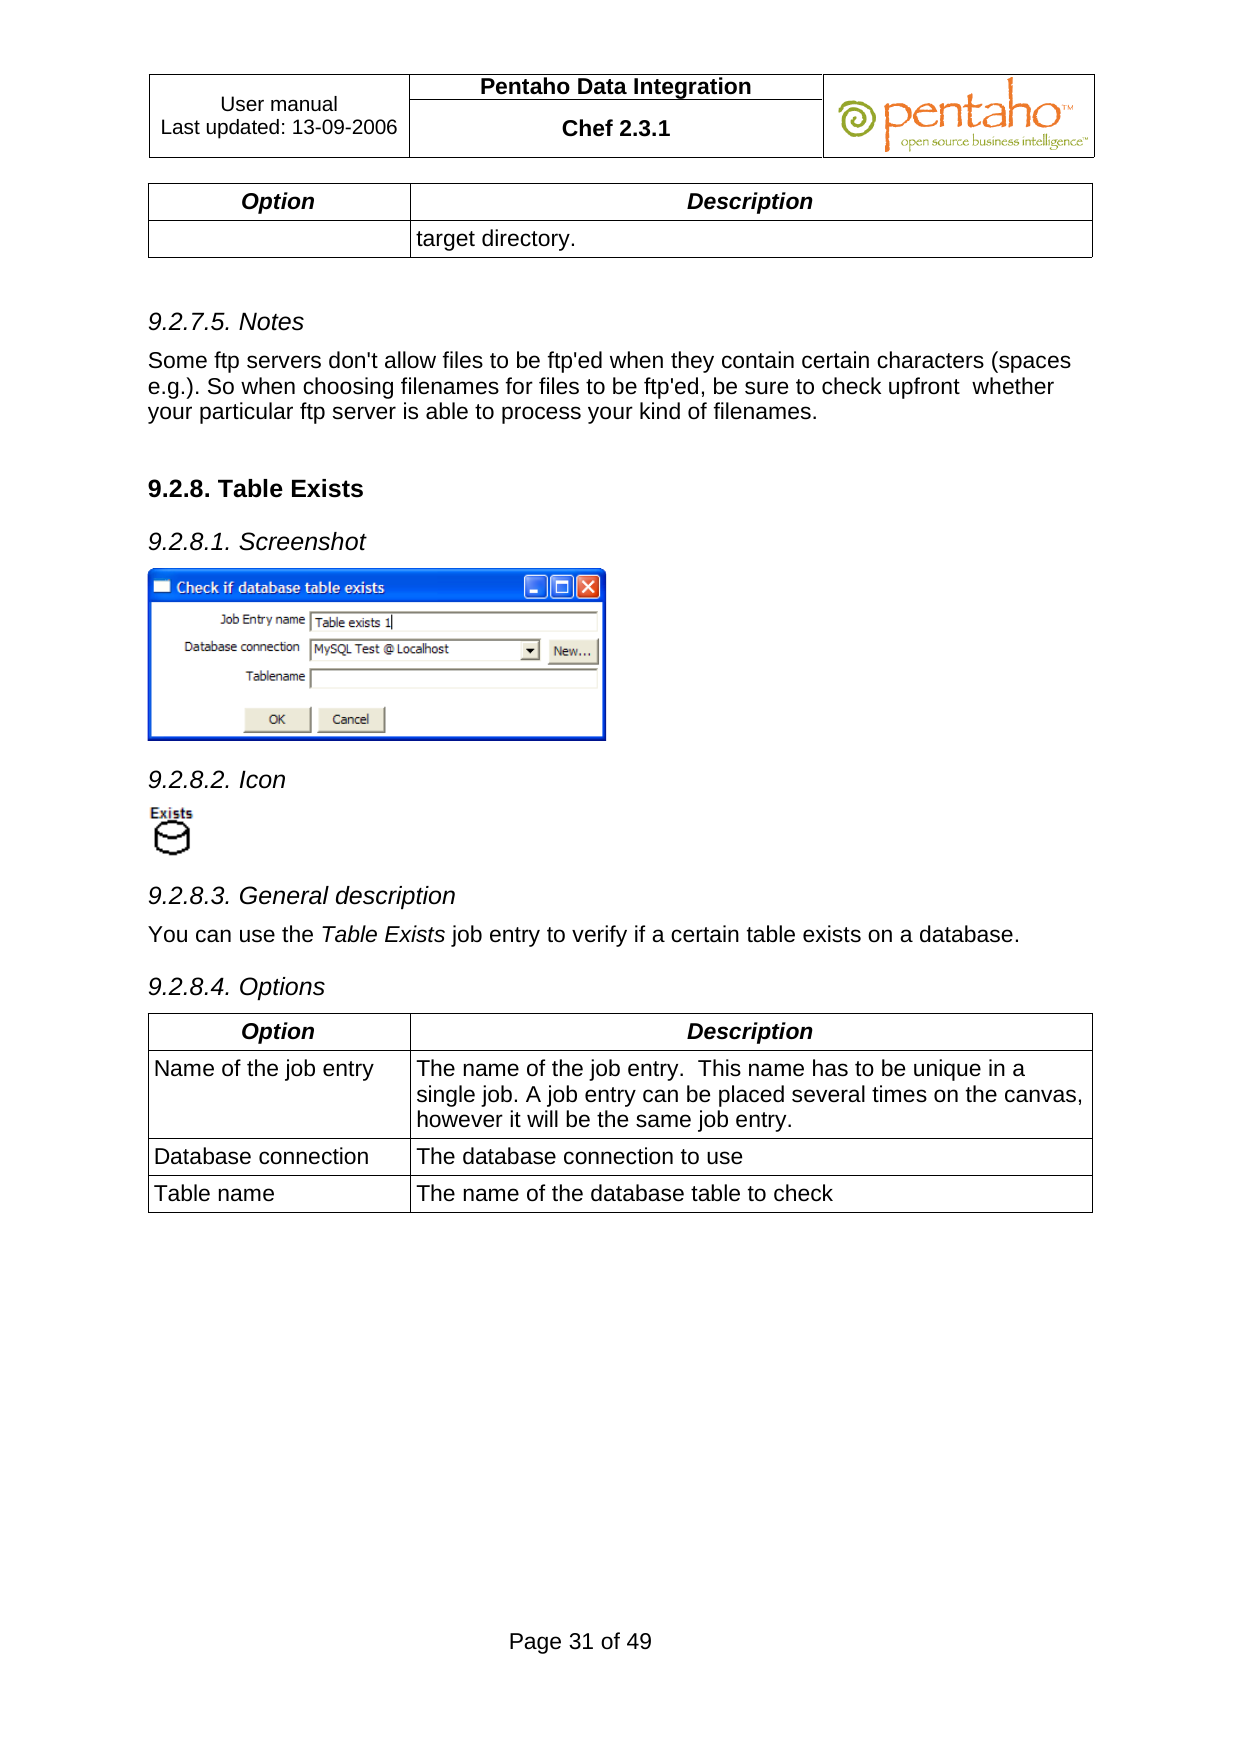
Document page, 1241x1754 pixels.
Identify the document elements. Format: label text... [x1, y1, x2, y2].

table_header Option [149, 1014, 410, 1050]
table_cell Name of the job entry [149, 1051, 410, 1138]
table_cell The name of the job entry. This name has to be unique in a single job. A job entry can be placed several times on the canvas, however it will be the same job entry. [411, 1051, 1092, 1138]
table_cell target directory. [411, 221, 1092, 257]
table_cell Database connection [149, 1139, 410, 1175]
subtitle Table Exists [148, 475, 1092, 503]
subtitle Screenshot [148, 528, 1092, 556]
table_cell [149, 221, 410, 257]
table_cell Table name [149, 1176, 410, 1212]
table_header Description [411, 184, 1092, 220]
table_cell The database connection to use [411, 1139, 1092, 1175]
table_cell The name of the database table to check [411, 1176, 1092, 1212]
table_header Option [149, 184, 410, 220]
text You can use the Table Exists job entry to verify if a certain table exists on a database. [148, 922, 1092, 947]
subtitle General description [148, 881, 1092, 909]
text Some ftp servers don't allow files to be ftp'ed when they contain certain characters (spaces e.g.). So when choosing filenames for files to be ftp'ed, be sure to check upfront whether your particular ftp server is able to process your kind of filenames. [148, 348, 1092, 424]
picture [147, 568, 607, 741]
table_header Description [411, 1014, 1092, 1050]
subtitle Notes [148, 307, 1092, 336]
subtitle Icon [148, 766, 1092, 794]
subtitle Options [148, 972, 1092, 1000]
picture [147, 806, 198, 857]
